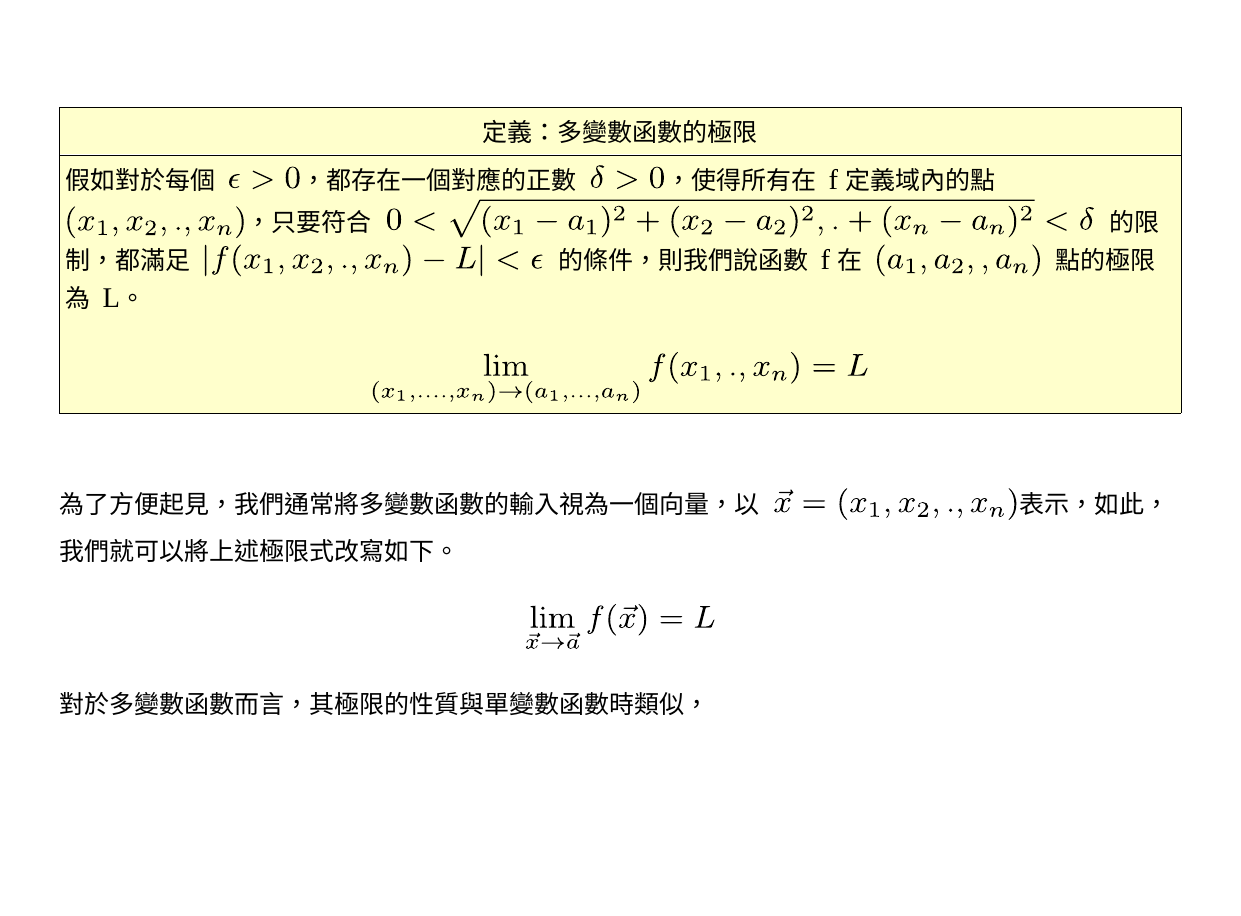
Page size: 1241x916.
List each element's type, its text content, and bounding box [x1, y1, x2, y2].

table_cell 假如對於每個 ，都存在一個對應的正數 ，使得所有在 f 定義域內的點，只要符合 的限制，都滿足 的條件，則我們說函數 f 在 點的極限為 L。 [60, 156, 1181, 413]
table_header 定義：多變數函數的極限 [60, 108, 1181, 154]
text 為了方便起見，我們通常將多變數函數的輸入視為一個向量，以 表示，如此，我們就可以將上述極限式改寫如下。 [59, 484, 1181, 568]
text 對於多變數函數而言，其極限的性質與單變數函數時類似， [59, 684, 1181, 721]
